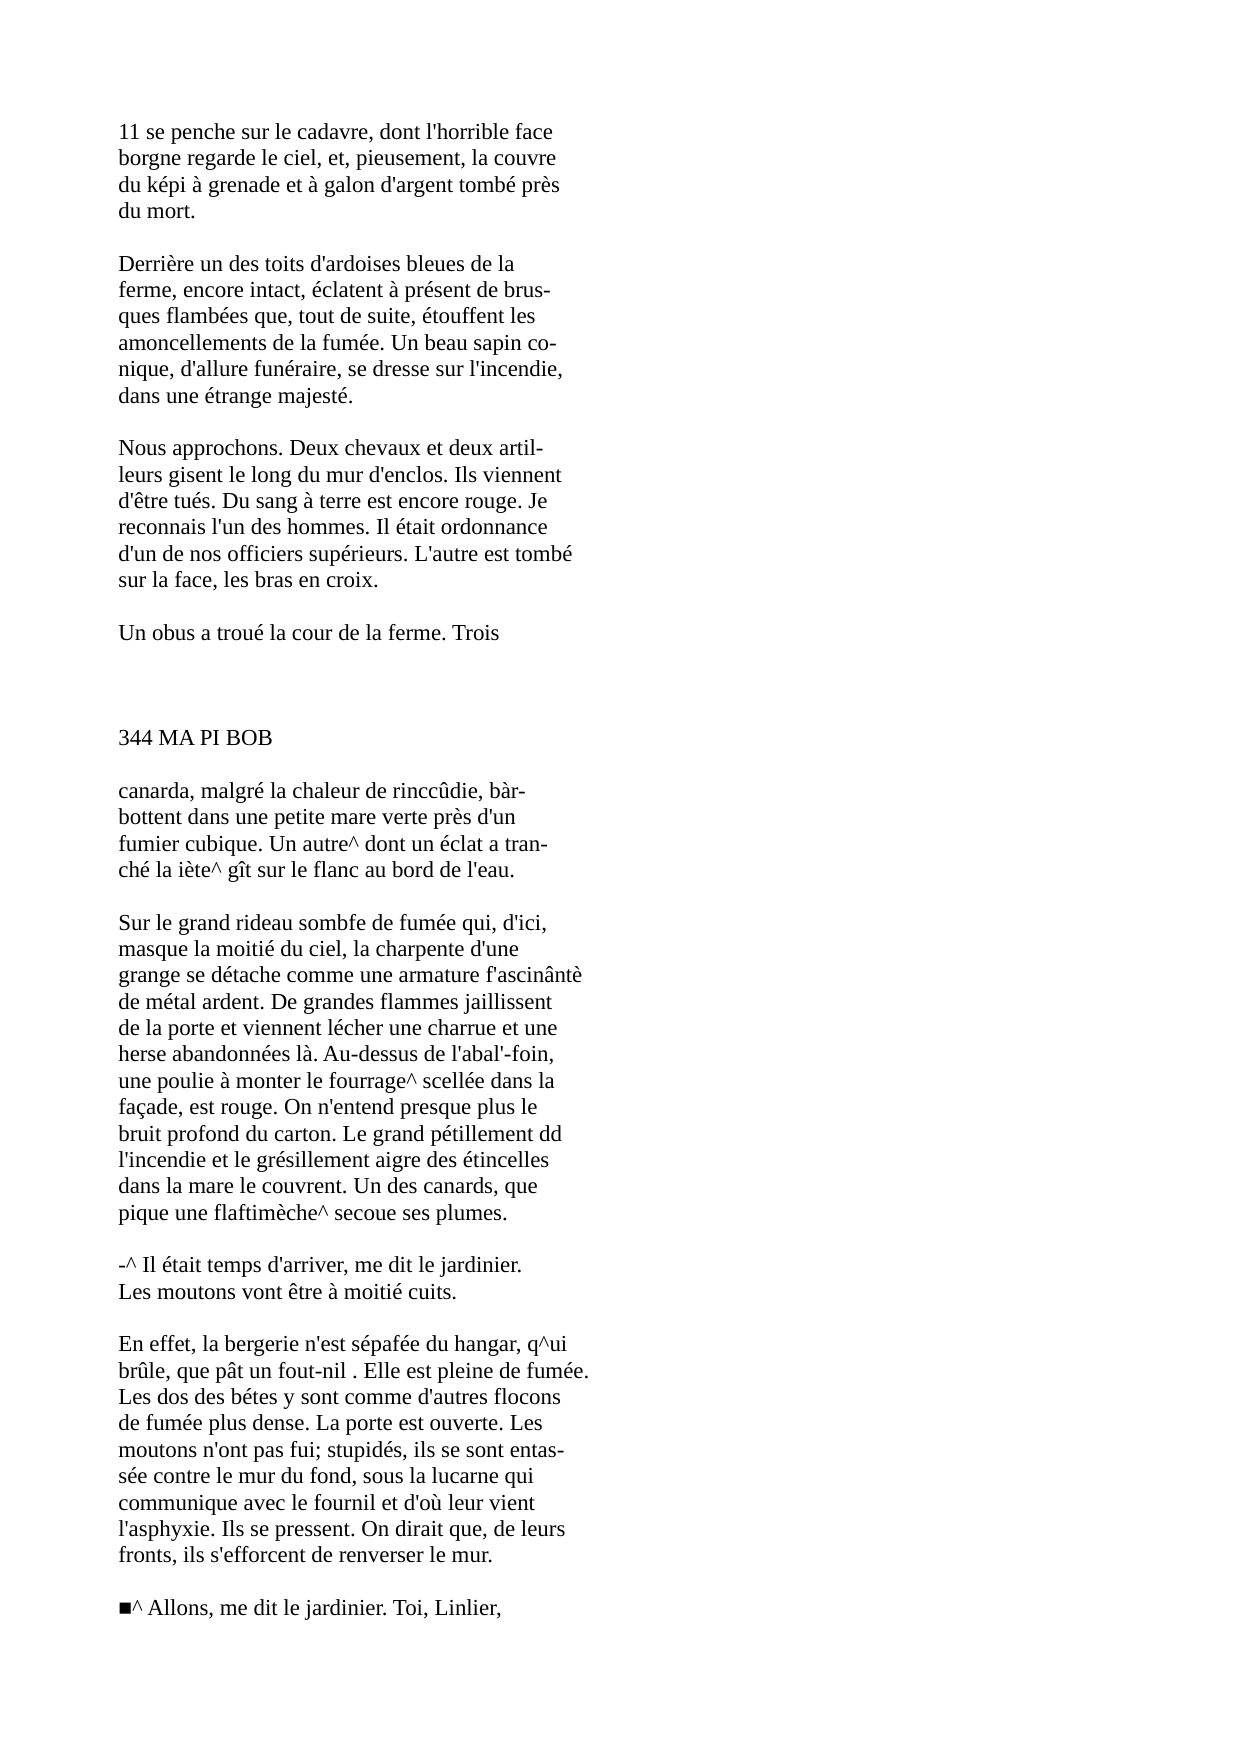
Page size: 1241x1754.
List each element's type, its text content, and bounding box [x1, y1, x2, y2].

text bruit profond du carton. Le grand pétillement dd [118, 1119, 1122, 1146]
text leurs gisent le long du mur d'enclos. Ils viennent [118, 461, 1122, 487]
text reconnais l'un des hommes. Il était ordonnance [118, 513, 1122, 540]
text l'asphyxie. Ils se pressent. On dirait que, de leurs [118, 1515, 1122, 1541]
text du mort. [118, 197, 1122, 223]
text 344 MA PI BOB [118, 724, 1122, 751]
text -^ Il était temps d'arriver, me dit le jardinier. [118, 1251, 1122, 1278]
text l'incendie et le grésillement aigre des étincelles [118, 1146, 1122, 1172]
text Les dos des bétes y sont comme d'autres flocons [118, 1383, 1122, 1409]
text sée contre le mur du fond, sous la lucarne qui [118, 1462, 1122, 1488]
text borgne regarde le ciel, et, pieusement, la couvre [118, 144, 1122, 171]
text pique une flaftimèche^ secoue ses plumes. [118, 1199, 1122, 1225]
text Sur le grand rideau sombfe de fumée qui, d'ici, [118, 909, 1122, 935]
text dans une étrange majesté. [118, 382, 1122, 408]
text ■^ Allons, me dit le jardinier. Toi, Linlier, [118, 1594, 1122, 1620]
text ferme, encore intact, éclatent à présent de brus- [118, 276, 1122, 303]
text herse abandonnées là. Au-dessus de l'abal'-foin, [118, 1041, 1122, 1067]
text 11 se penche sur le cadavre, dont l'horrible face [118, 118, 1122, 144]
text moutons n'ont pas fui; stupidés, ils se sont entas- [118, 1436, 1122, 1462]
text nique, d'allure funéraire, se dresse sur l'incendie, [118, 355, 1122, 382]
text de fumée plus dense. La porte est ouverte. Les [118, 1409, 1122, 1436]
text dans la mare le couvrent. Un des canards, que [118, 1172, 1122, 1199]
text communique avec le fournil et d'où leur vient [118, 1488, 1122, 1515]
text Un obus a troué la cour de la ferme. Trois [118, 619, 1122, 645]
text masque la moitié du ciel, la charpente d'une [118, 935, 1122, 961]
text façade, est rouge. On n'entend presque plus le [118, 1093, 1122, 1119]
text grange se détache comme une armature f'ascinântè [118, 961, 1122, 988]
text En effet, la bergerie n'est sépafée du hangar, q^ui [118, 1330, 1122, 1357]
text fumier cubique. Un autre^ dont un éclat a tran- [118, 830, 1122, 856]
text Nous approchons. Deux chevaux et deux artil- [118, 434, 1122, 461]
text sur la face, les bras en croix. [118, 566, 1122, 592]
text canarda, malgré la chaleur de rinccûdie, bàr- [118, 777, 1122, 803]
text du képi à grenade et à galon d'argent tombé près [118, 171, 1122, 197]
text Les moutons vont être à moitié cuits. [118, 1278, 1122, 1304]
text de la porte et viennent lécher une charrue et une [118, 1014, 1122, 1041]
text de métal ardent. De grandes flammes jaillissent [118, 988, 1122, 1014]
text amoncellements de la fumée. Un beau sapin co- [118, 329, 1122, 355]
text ques flambées que, tout de suite, étouffent les [118, 303, 1122, 329]
text bottent dans une petite mare verte près d'un [118, 803, 1122, 830]
text Derrière un des toits d'ardoises bleues de la [118, 250, 1122, 276]
text fronts, ils s'efforcent de renverser le mur. [118, 1541, 1122, 1568]
text d'être tués. Du sang à terre est encore rouge. Je [118, 487, 1122, 513]
text ché la iète^ gît sur le flanc au bord de l'eau. [118, 856, 1122, 882]
text brûle, que pât un fout-nil . Elle est pleine de fumée. [118, 1357, 1122, 1383]
text d'un de nos officiers supérieurs. L'autre est tombé [118, 540, 1122, 566]
text une poulie à monter le fourrage^ scellée dans la [118, 1067, 1122, 1093]
